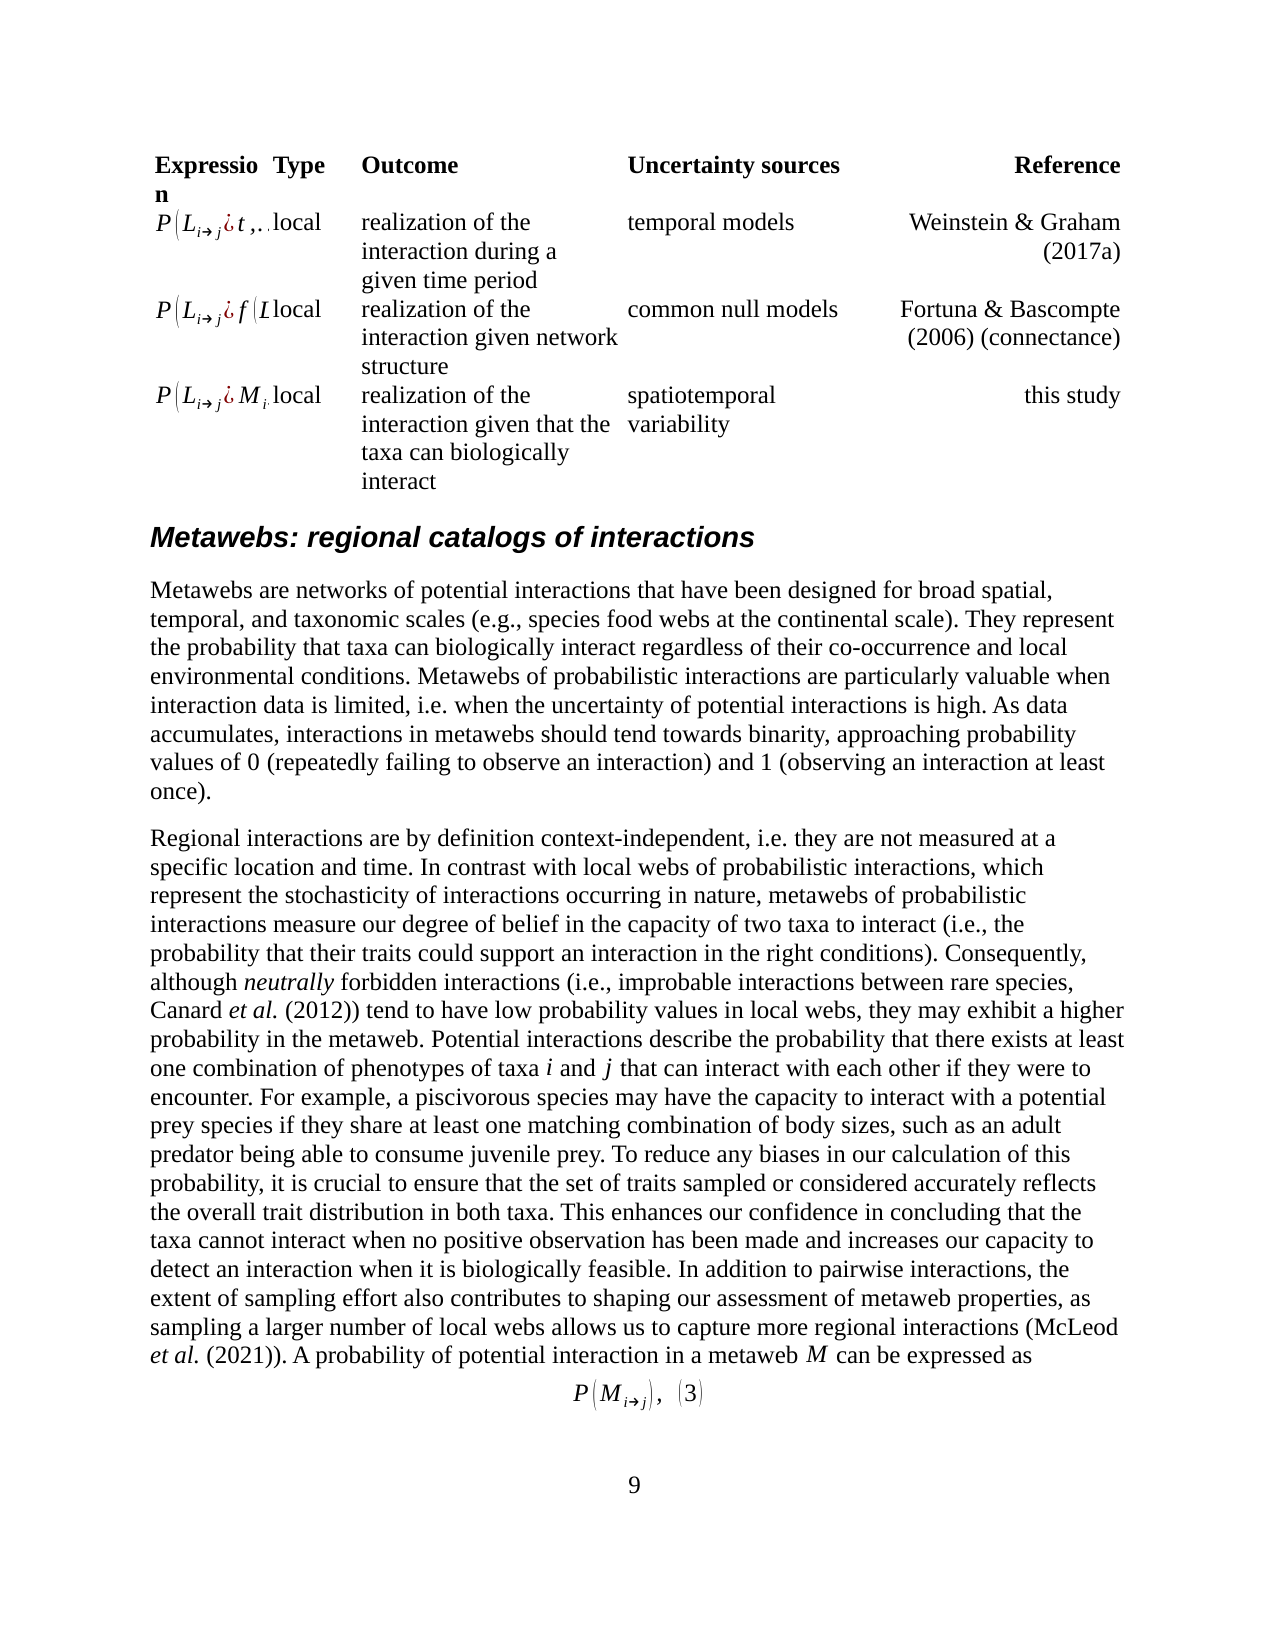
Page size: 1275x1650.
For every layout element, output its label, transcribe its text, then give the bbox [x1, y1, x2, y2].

table_header Expression [150, 150, 268, 207]
text Regional interactions are by definition context-independent, i.e. they are not measured at a specific location and time. In contrast with local webs of probabilistic interactions, which represent the stochasticity of interactions occurring in nature, metawebs of probabilistic interactions measure our degree of belief in the capacity of two taxa to interact (i.e., the probability that their traits could support an interaction in the right conditions). Consequently, although neutrally forbidden interactions (i.e., improbable interactions between rare species, Canard et al. (2012)) tend to have low probability values in local webs, they may exhibit a higher probability in the metaweb. Potential interactions describe the probability that there exists at least one combination of phenotypes of taxa and that can interact with each other if they were to encounter. For example, a piscivorous species may have the capacity to interact with a potential prey species if they share at least one matching combination of body sizes, such as an adult predator being able to consume juvenile prey. To reduce any biases in our calculation of this probability, it is crucial to ensure that the set of traits sampled or considered accurately reflects the overall trait distribution in both taxa. This enhances our confidence in concluding that the taxa cannot interact when no positive observation has been made and increases our capacity to detect an interaction when it is biologically feasible. In addition to pairwise interactions, the extent of sampling effort also contributes to shaping our assessment of metaweb properties, as sampling a larger number of local webs allows us to capture more regional interactions (McLeod et al. (2021)). A probability of potential interaction in a metaweb can be expressed as [150, 823, 1125, 1369]
table_cell temporal models [623, 208, 888, 294]
table_cell realization of the interaction given that the taxa can biologically interact [357, 380, 623, 495]
table_header Type [268, 150, 357, 207]
table_cell realization of the interaction given network structure [357, 294, 623, 380]
subtitle Metawebs: regional catalogs of interactions [150, 520, 1125, 553]
table_cell local [268, 380, 357, 495]
table_cell realization of the interaction during a given time period [357, 208, 623, 294]
table_cell [263, 303, 268, 317]
table_header Outcome [357, 150, 623, 207]
table_cell spatiotemporal variability [623, 380, 888, 495]
table_cell this study [889, 380, 1125, 495]
table_header Uncertainty sources [623, 150, 888, 207]
table_cell Weinstein & Graham (2017a) [889, 208, 1125, 294]
text Metawebs are networks of potential interactions that have been designed for broad spatial, temporal, and taxonomic scales (e.g., species food webs at the continental scale). They represent the probability that taxa can biologically interact regardless of their co-occurrence and local environmental conditions. Metawebs of probabilistic interactions are particularly valuable when interaction data is limited, i.e. when the uncertainty of potential interactions is high. As data accumulates, interactions in metawebs should tend towards binarity, approaching probability values of (repeatedly failing to observe an interaction) and (observing an interaction at least once). [150, 575, 1125, 805]
table_cell Fortuna & Bascompte (2006) (connectance) [889, 294, 1125, 380]
table_cell [150, 380, 268, 495]
table_cell [150, 294, 268, 380]
table_header Reference [889, 150, 1125, 207]
table_cell local [268, 208, 357, 294]
table_cell local [268, 294, 357, 380]
table_cell [150, 208, 268, 294]
table_cell common null models [623, 294, 888, 380]
